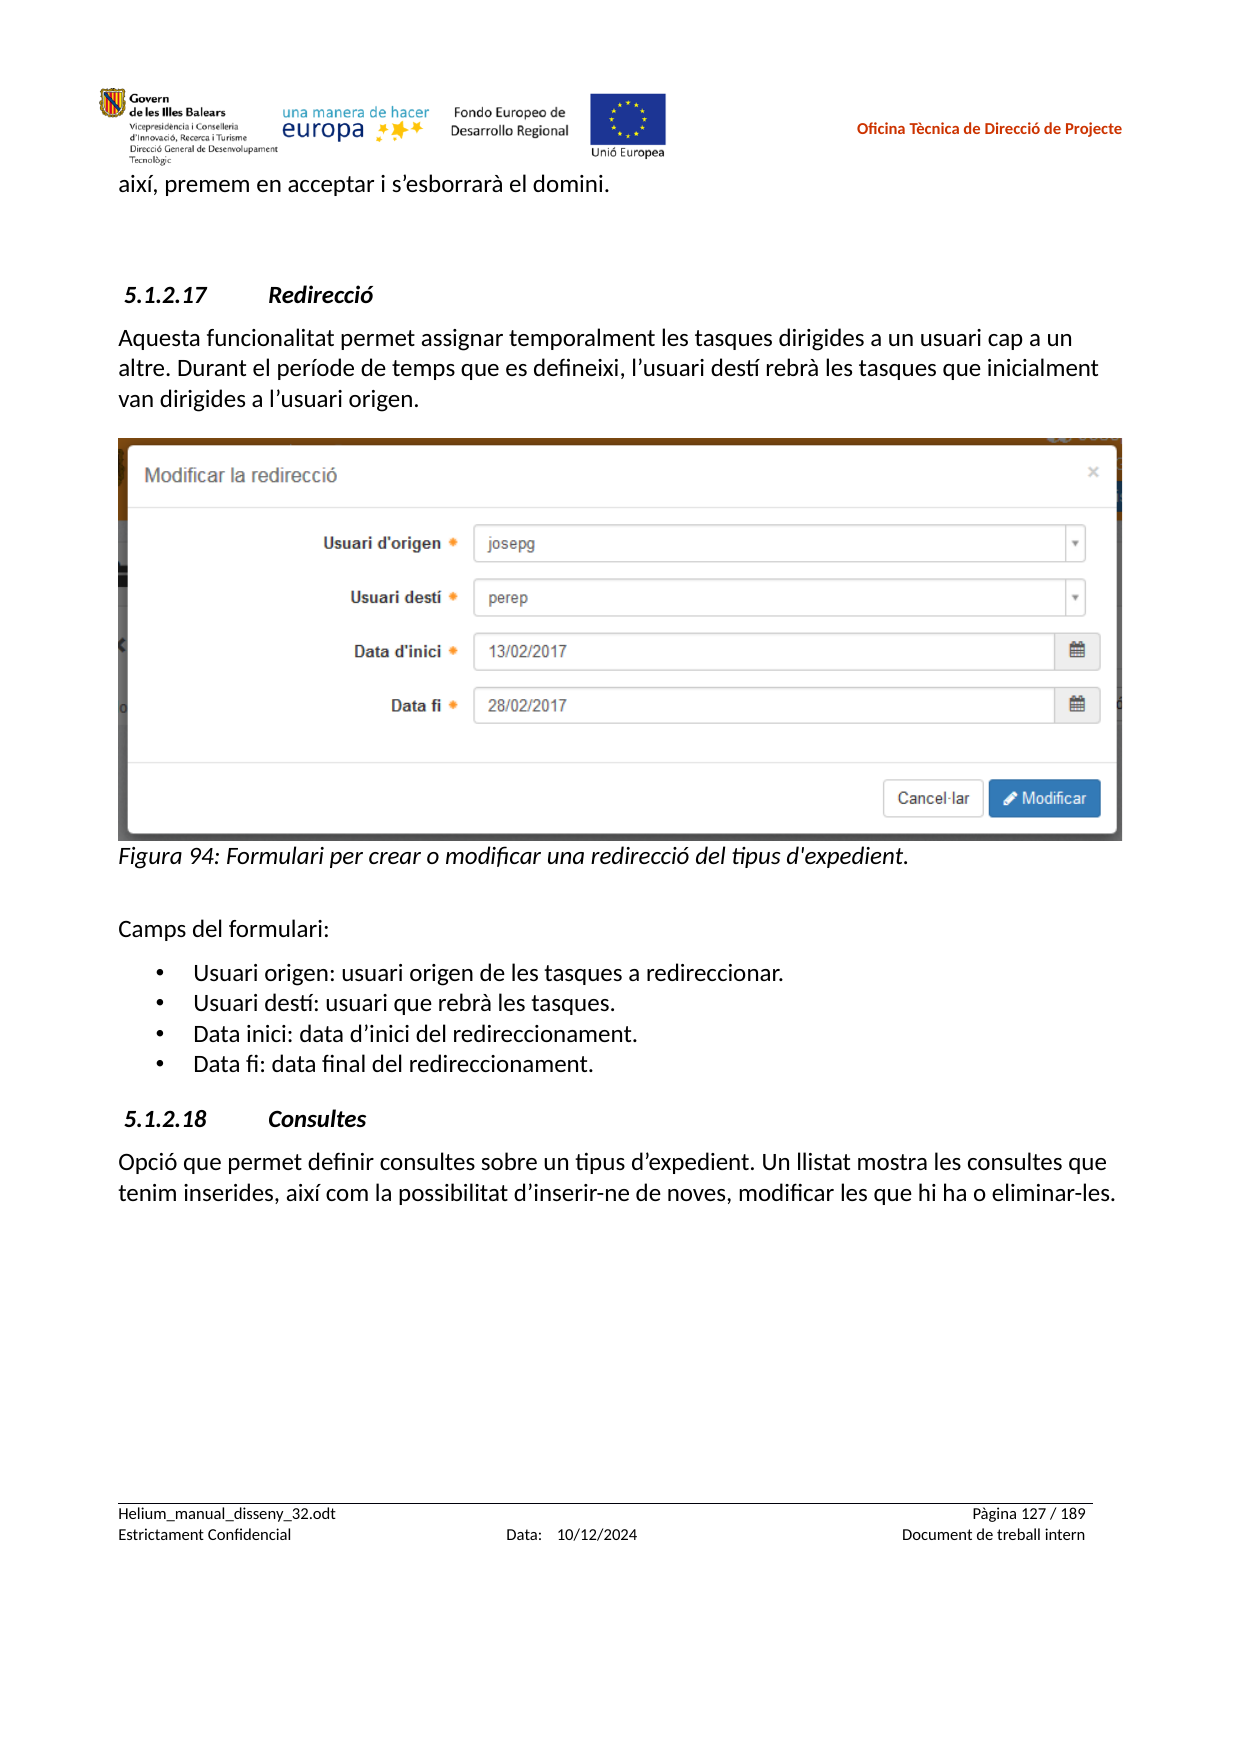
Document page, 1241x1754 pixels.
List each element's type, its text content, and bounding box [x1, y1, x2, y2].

subtitle Consultes [118, 1104, 1122, 1134]
list Data inici: data d’inici del redireccionament. [156, 1018, 1122, 1048]
list Data fi: data final del redireccionament. [156, 1048, 1122, 1079]
picture [118, 438, 1123, 841]
text Aquesta funcionalitat permet assignar temporalment les tasques dirigides a un usuari cap a un altre. Durant el període de temps que es defineixi, l’usuari destí rebrà les tasques que inicialment van dirigides a l’usuari origen. [118, 322, 1122, 413]
text Figura 94: Formulari per crear o modificar una redirecció del tipus d'expedient. [118, 841, 1122, 871]
picture [99, 87, 668, 166]
list Usuari origen: usuari origen de les tasques a redireccionar. [156, 957, 1122, 987]
text Opció que permet definir consultes sobre un tipus d’expedient. Un llistat mostra les consultes que tenim inserides, així com la possibilitat d’inserir-ne de noves, modificar les que hi ha o eliminar-les. [118, 1147, 1122, 1208]
text així, premem en acceptar i s’esborrarà el domini. [118, 168, 1122, 198]
subtitle Redirecció [118, 279, 1122, 309]
list Usuari destí: usuari que rebrà les tasques. [156, 987, 1122, 1018]
text Camps del formulari: [118, 914, 1122, 944]
